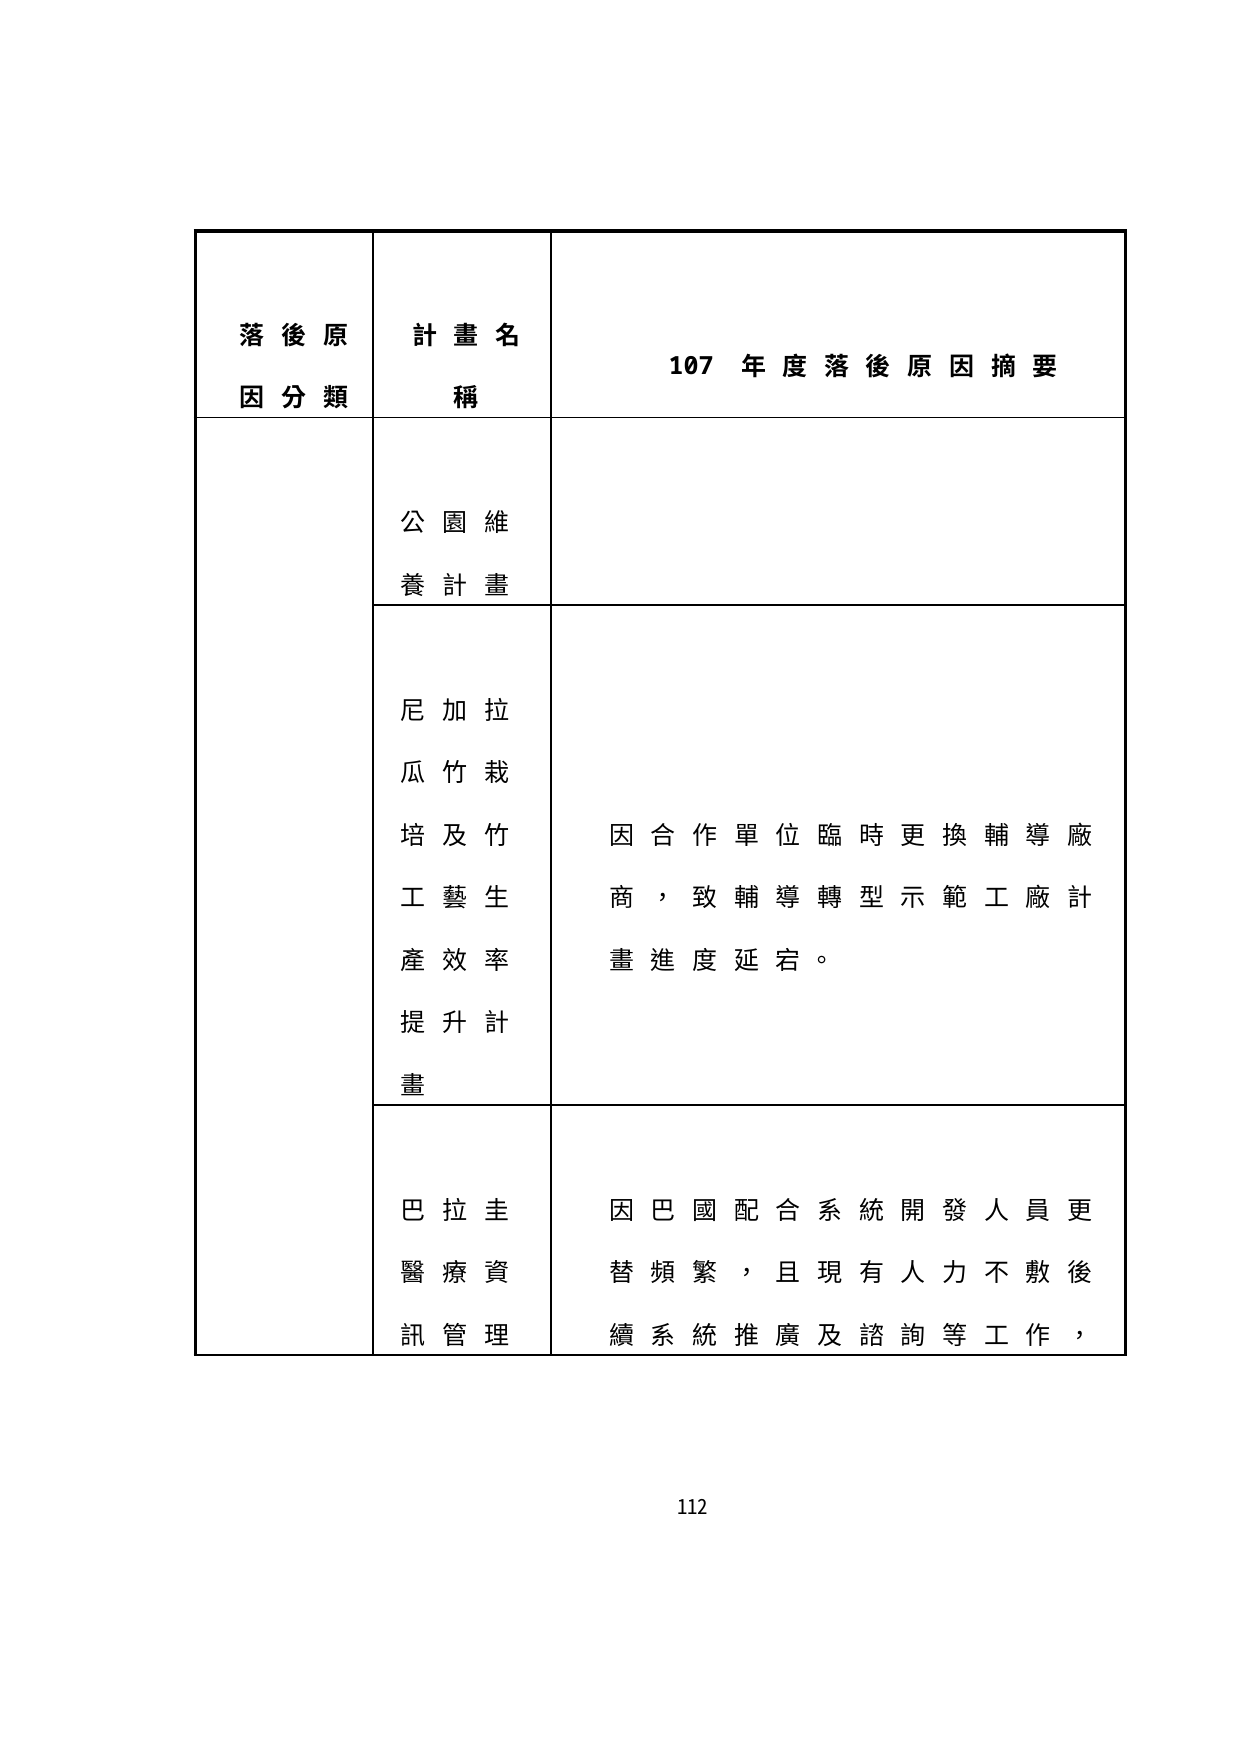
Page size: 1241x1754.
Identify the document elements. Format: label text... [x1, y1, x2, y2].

table_cell 公園維養計畫 [374, 418, 550, 604]
table_cell 因巴國配合系統開發人員更替頻繁，且現有人力不敷後續系統推廣及諮詢等工作， [552, 1106, 1124, 1354]
table_cell 尼加拉瓜竹栽培及竹工藝生產效率提升計畫 [374, 606, 550, 1104]
table_header 計畫名稱 [374, 233, 550, 417]
table_cell 巴拉圭醫療資訊管理 [374, 1106, 550, 1354]
table_header 107年度落後原因摘要 [552, 233, 1124, 417]
table_cell [197, 418, 372, 1354]
table_header 落後原因分類 [197, 233, 372, 417]
table_cell [552, 418, 1124, 604]
table_cell 因合作單位臨時更換輔導廠商，致輔導轉型示範工廠計畫進度延宕。 [552, 606, 1124, 1104]
